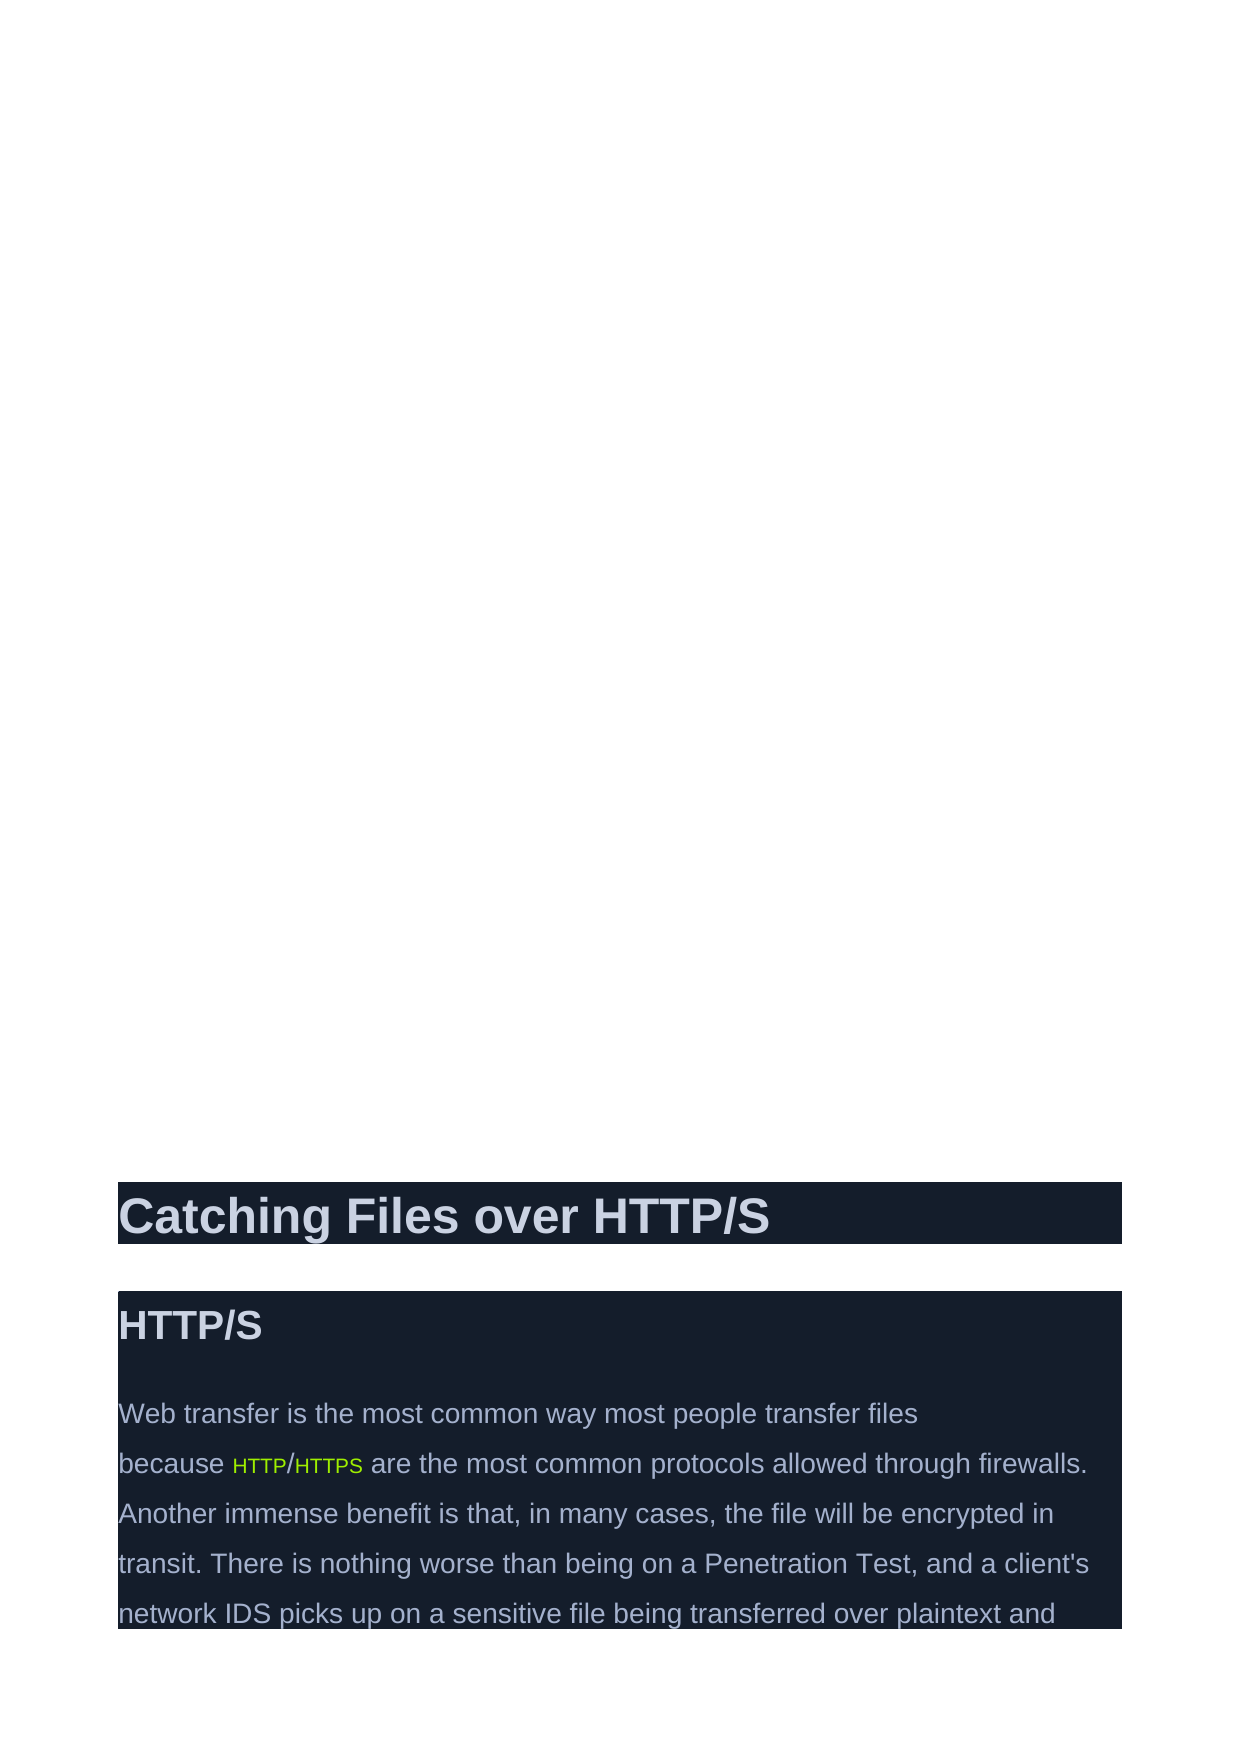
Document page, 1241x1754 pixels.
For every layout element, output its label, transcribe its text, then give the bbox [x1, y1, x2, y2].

subtitle Catching Files over HTTP/S [118, 1182, 1122, 1244]
text Web transfer is the most common way most people transfer files because HTTP/HTTPS are the most common protocols allowed through firewalls. Another immense benefit is that, in many cases, the file will be encrypted in transit. There is nothing worse than being on a Penetration Test, and a client's network IDS picks up on a sensitive file being transferred over plaintext and [118, 1379, 1122, 1629]
subtitle HTTP/S [118, 1291, 1122, 1348]
